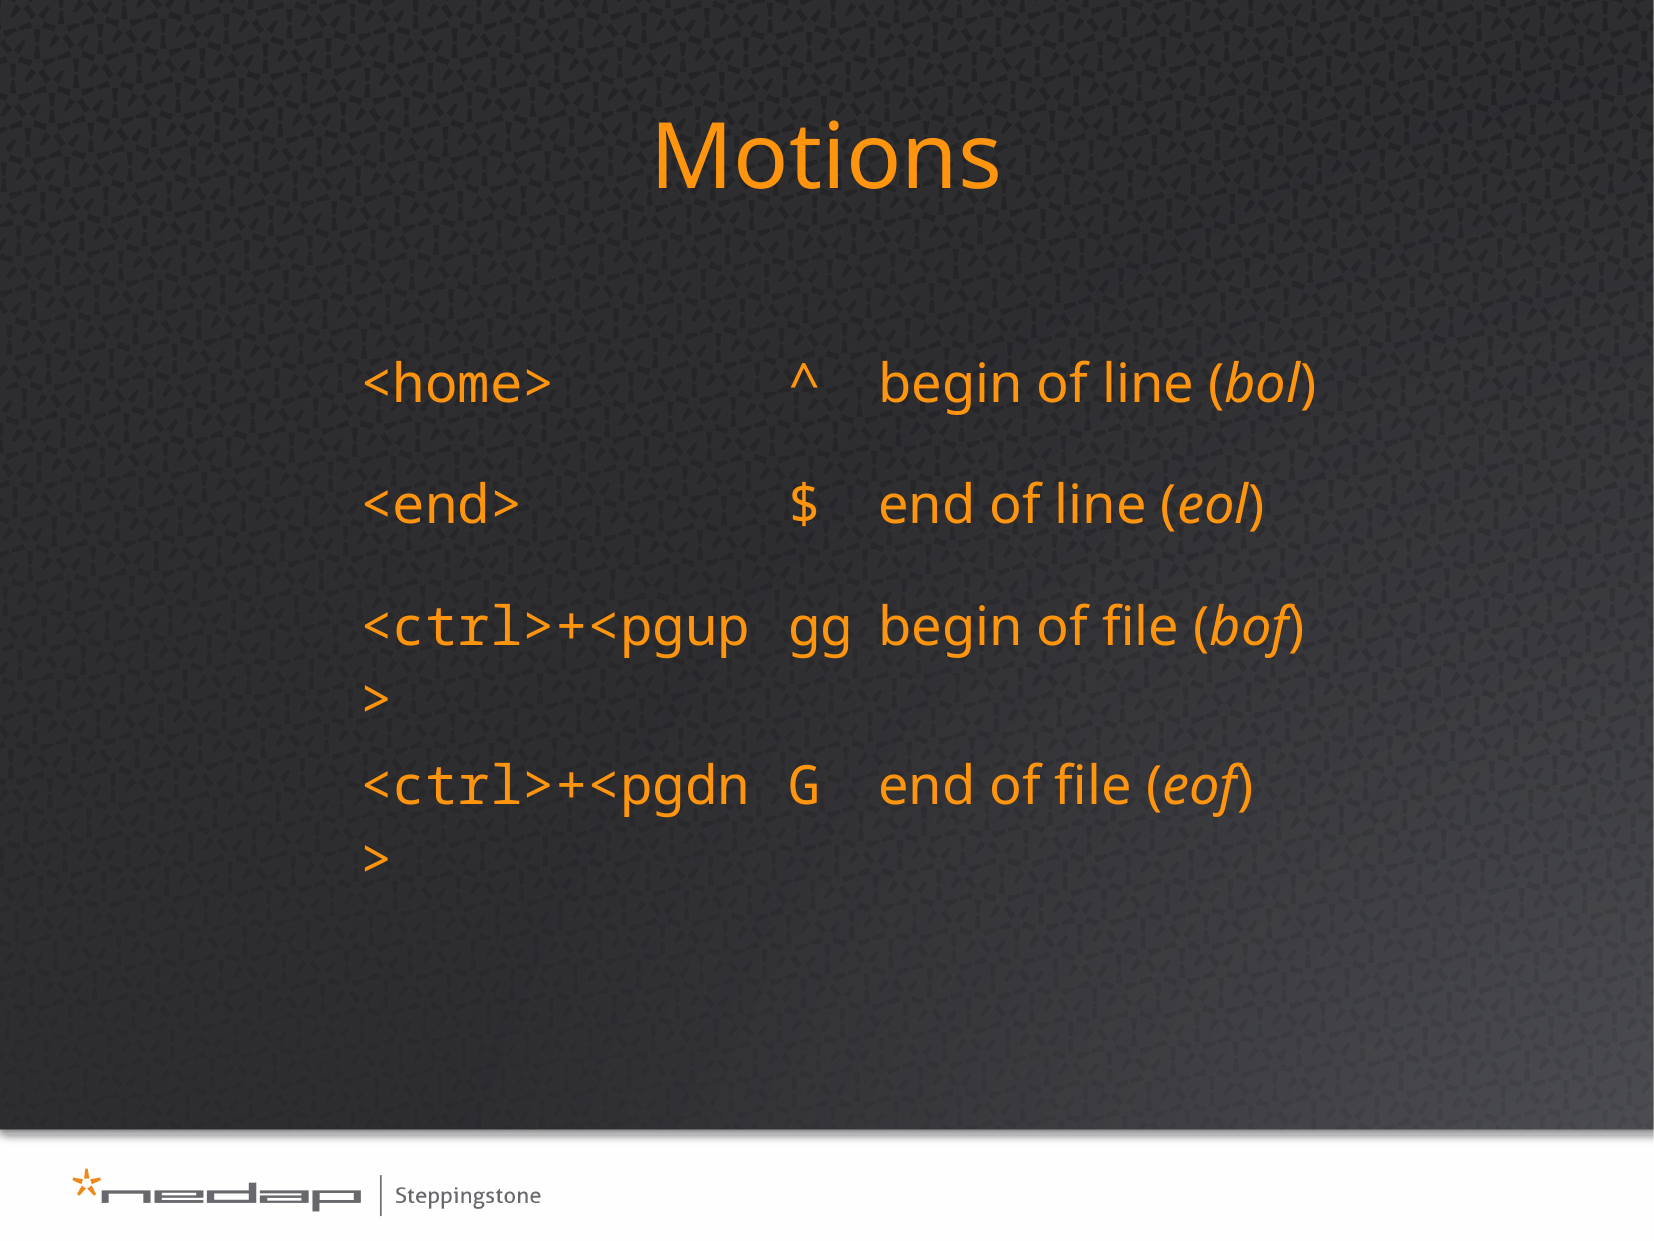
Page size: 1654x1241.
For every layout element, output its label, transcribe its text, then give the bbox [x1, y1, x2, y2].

table_cell end of file (eof) [872, 741, 1351, 901]
table_cell begin of file (bof) [872, 581, 1351, 741]
table_header [354, 338, 783, 460]
table_cell [354, 460, 783, 581]
table_cell G [783, 741, 872, 901]
picture [0, 0, 1654, 1241]
table_cell <ctrl>+<pgup> [354, 581, 783, 741]
table_cell <ctrl>+<pgdn> [354, 741, 783, 901]
table_cell $ [783, 460, 872, 581]
title Motions [82, 49, 1571, 257]
table_cell gg [783, 581, 872, 741]
table_cell end of line (eol) [872, 460, 1351, 581]
table_header ^ [783, 338, 872, 460]
table_header begin of line (bol) [872, 338, 1351, 460]
